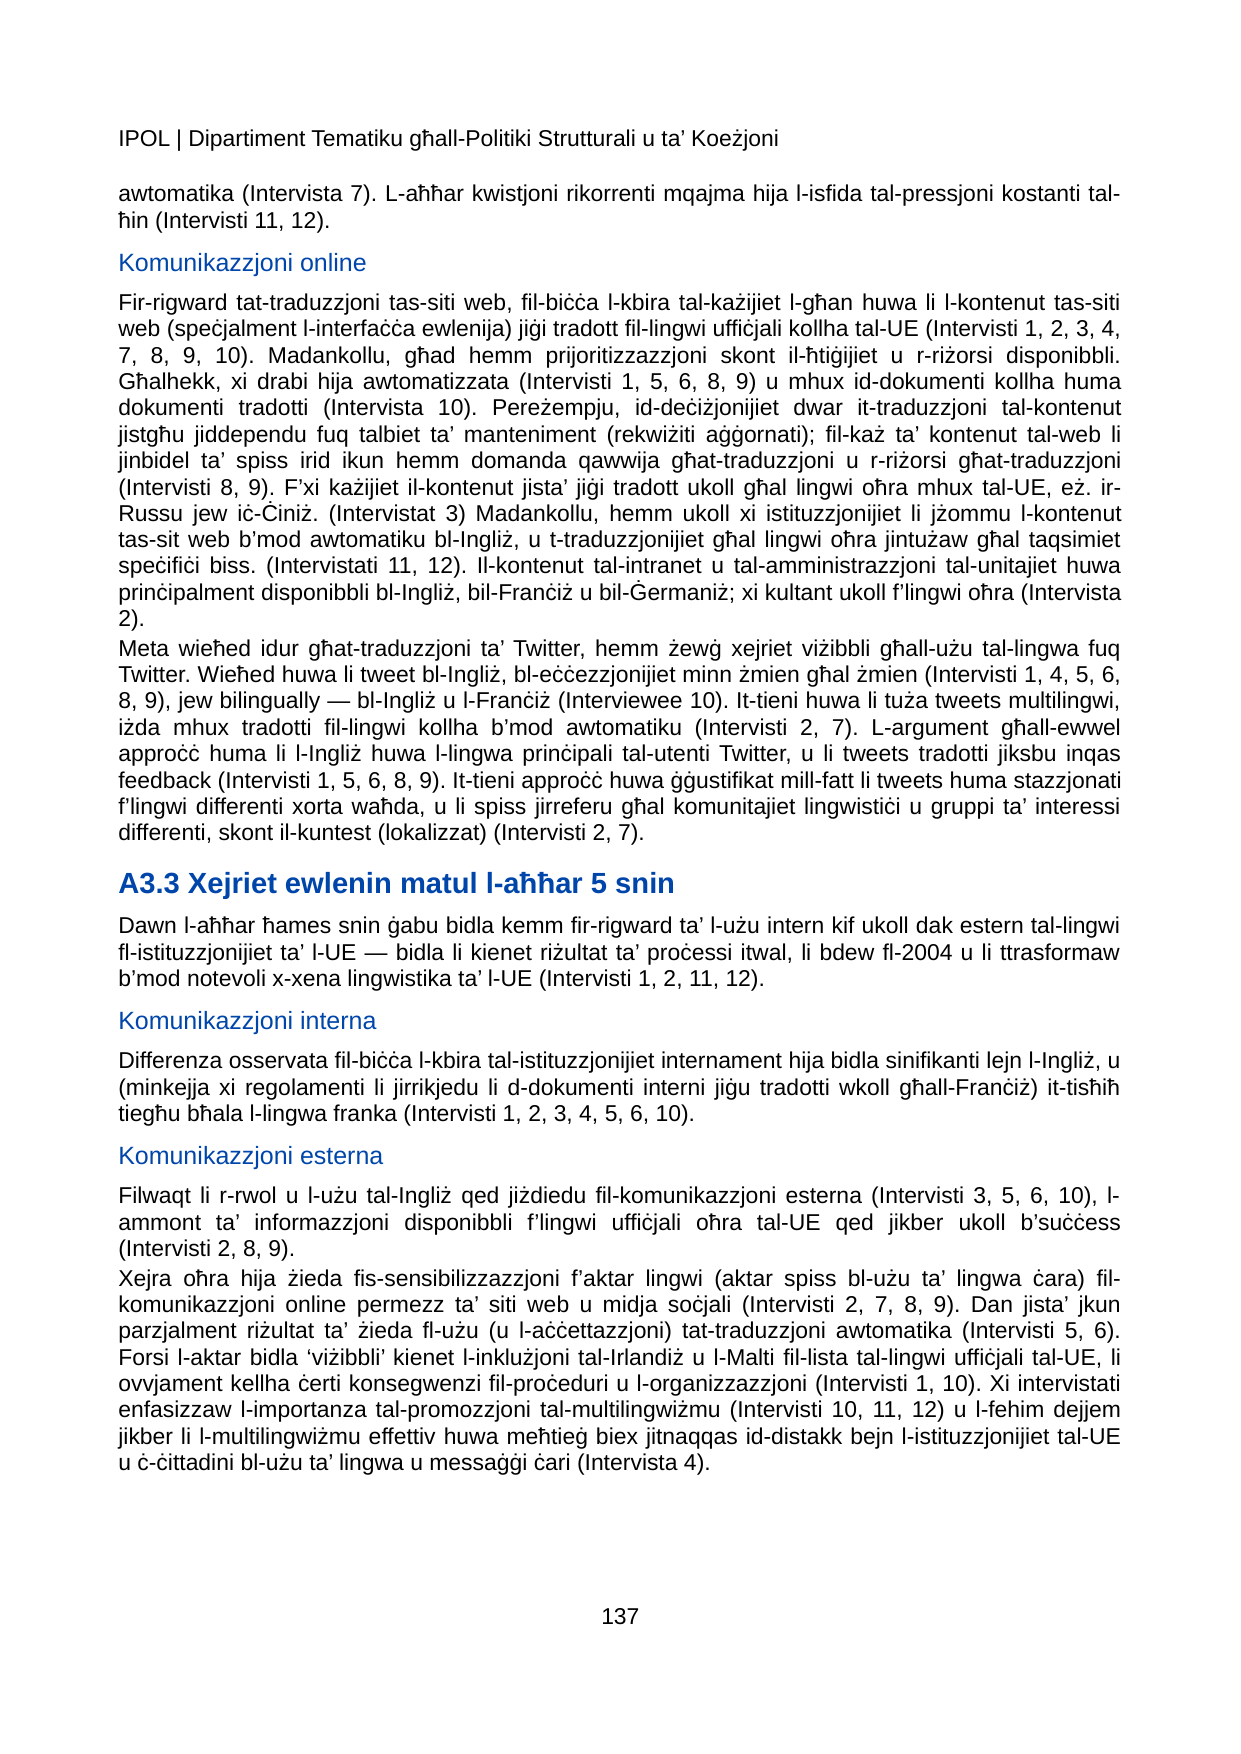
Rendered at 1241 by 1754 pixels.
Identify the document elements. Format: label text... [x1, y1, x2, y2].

text Xejra oħra hija żieda fis-sensibilizzazzjoni f’aktar lingwi (aktar spiss bl-użu ta’ lingwa ċara) fil-komunikazzjoni online permezz ta’ siti web u midja soċjali (Intervisti 2, 7, 8, 9). Dan jista’ jkun parzjalment riżultat ta’ żieda fl-użu (u l-aċċettazzjoni) tat-traduzzjoni awtomatika (Intervisti 5, 6). Forsi l-aktar bidla ‘viżibbli’ kienet l-inklużjoni tal-Irlandiż u l-Malti fil-lista tal-lingwi uffiċjali tal-UE, li ovvjament kellha ċerti konsegwenzi fil-proċeduri u l-organizzazzjoni (Intervisti 1, 10). Xi intervistati enfasizzaw l-importanza tal-promozzjoni tal-multilingwiżmu (Intervisti 10, 11, 12) u l-fehim dejjem jikber li l-multilingwiżmu effettiv huwa meħtieġ biex jitnaqqas id-distakk bejn l-istituzzjonijiet tal-UE u ċ-ċittadini bl-użu ta’ lingwa u messaġġi ċari (Intervista 4). [118, 1264, 1122, 1475]
text awtomatika (Intervista 7). L-aħħar kwistjoni rikorrenti mqajma hija l-isfida tal-pressjoni kostanti tal-ħin (Intervisti 11, 12). [118, 180, 1122, 233]
subtitle A3.3 Xejriet ewlenin matul l-aħħar 5 snin [118, 866, 1122, 900]
subtitle Komunikazzjoni interna [118, 1006, 1122, 1035]
subtitle Komunikazzjoni online [118, 248, 1122, 276]
text Meta wieħed idur għat-traduzzjoni ta’ Twitter, hemm żewġ xejriet viżibbli għall-użu tal-lingwa fuq Twitter. Wieħed huwa li tweet bl-Ingliż, bl-eċċezzjonijiet minn żmien għal żmien (Intervisti 1, 4, 5, 6, 8, 9), jew bilingually — bl-Ingliż u l-Franċiż (Interviewee 10). It-tieni huwa li tuża tweets multilingwi, iżda mhux tradotti fil-lingwi kollha b’mod awtomatiku (Intervisti 2, 7). L-argument għall-ewwel approċċ huma li l-Ingliż huwa l-lingwa prinċipali tal-utenti Twitter, u li tweets tradotti jiksbu inqas feedback (Intervisti 1, 5, 6, 8, 9). It-tieni approċċ huwa ġġustifikat mill-fatt li tweets huma stazzjonati f’lingwi differenti xorta waħda, u li spiss jirreferu għal komunitajiet lingwistiċi u gruppi ta’ interessi differenti, skont il-kuntest (lokalizzat) (Intervisti 2, 7). [118, 635, 1122, 846]
subtitle Komunikazzjoni esterna [118, 1141, 1122, 1170]
text Dawn l-aħħar ħames snin ġabu bidla kemm fir-rigward ta’ l-użu intern kif ukoll dak estern tal-lingwi fl-istituzzjonijiet ta’ l-UE — bidla li kienet riżultat ta’ proċessi itwal, li bdew fl-2004 u li ttrasformaw b’mod notevoli x-xena lingwistika ta’ l-UE (Intervisti 1, 2, 11, 12). [118, 912, 1122, 992]
text Fir-rigward tat-traduzzjoni tas-siti web, fil-biċċa l-kbira tal-każijiet l-għan huwa li l-kontenut tas-siti web (speċjalment l-interfaċċa ewlenija) jiġi tradott fil-lingwi uffiċjali kollha tal-UE (Intervisti 1, 2, 3, 4, 7, 8, 9, 10). Madankollu, għad hemm prijoritizzazzjoni skont il-ħtiġijiet u r-riżorsi disponibbli. Għalhekk, xi drabi hija awtomatizzata (Intervisti 1, 5, 6, 8, 9) u mhux id-dokumenti kollha huma dokumenti tradotti (Intervista 10). Pereżempju, id-deċiżjonijiet dwar it-traduzzjoni tal-kontenut jistgħu jiddependu fuq talbiet ta’ manteniment (rekwiżiti aġġornati); fil-każ ta’ kontenut tal-web li jinbidel ta’ spiss irid ikun hemm domanda qawwija għat-traduzzjoni u r-riżorsi għat-traduzzjoni (Intervisti 8, 9). F’xi każijiet il-kontenut jista’ jiġi tradott ukoll għal lingwi oħra mhux tal-UE, eż. ir-Russu jew iċ-Ċiniż. (Intervistat 3) Madankollu, hemm ukoll xi istituzzjonijiet li jżommu l-kontenut tas-sit web b’mod awtomatiku bl-Ingliż, u t-traduzzjonijiet għal lingwi oħra jintużaw għal taqsimiet speċifiċi biss. (Intervistati 11, 12). Il-kontenut tal-intranet u tal-amministrazzjoni tal-unitajiet huwa prinċipalment disponibbli bl-Ingliż, bil-Franċiż u bil-Ġermaniż; xi kultant ukoll f’lingwi oħra (Intervista 2). [118, 289, 1122, 632]
text Differenza osservata fil-biċċa l-kbira tal-istituzzjonijiet internament hija bidla sinifikanti lejn l-Ingliż, u (minkejja xi regolamenti li jirrikjedu li d-dokumenti interni jiġu tradotti wkoll għall-Franċiż) it-tisħiħ tiegħu bħala l-lingwa franka (Intervisti 1, 2, 3, 4, 5, 6, 10). [118, 1047, 1122, 1126]
text Filwaqt li r-rwol u l-użu tal-Ingliż qed jiżdiedu fil-komunikazzjoni esterna (Intervisti 3, 5, 6, 10), l-ammont ta’ informazzjoni disponibbli f’lingwi uffiċjali oħra tal-UE qed jikber ukoll b’suċċess (Intervisti 2, 8, 9). [118, 1182, 1122, 1261]
